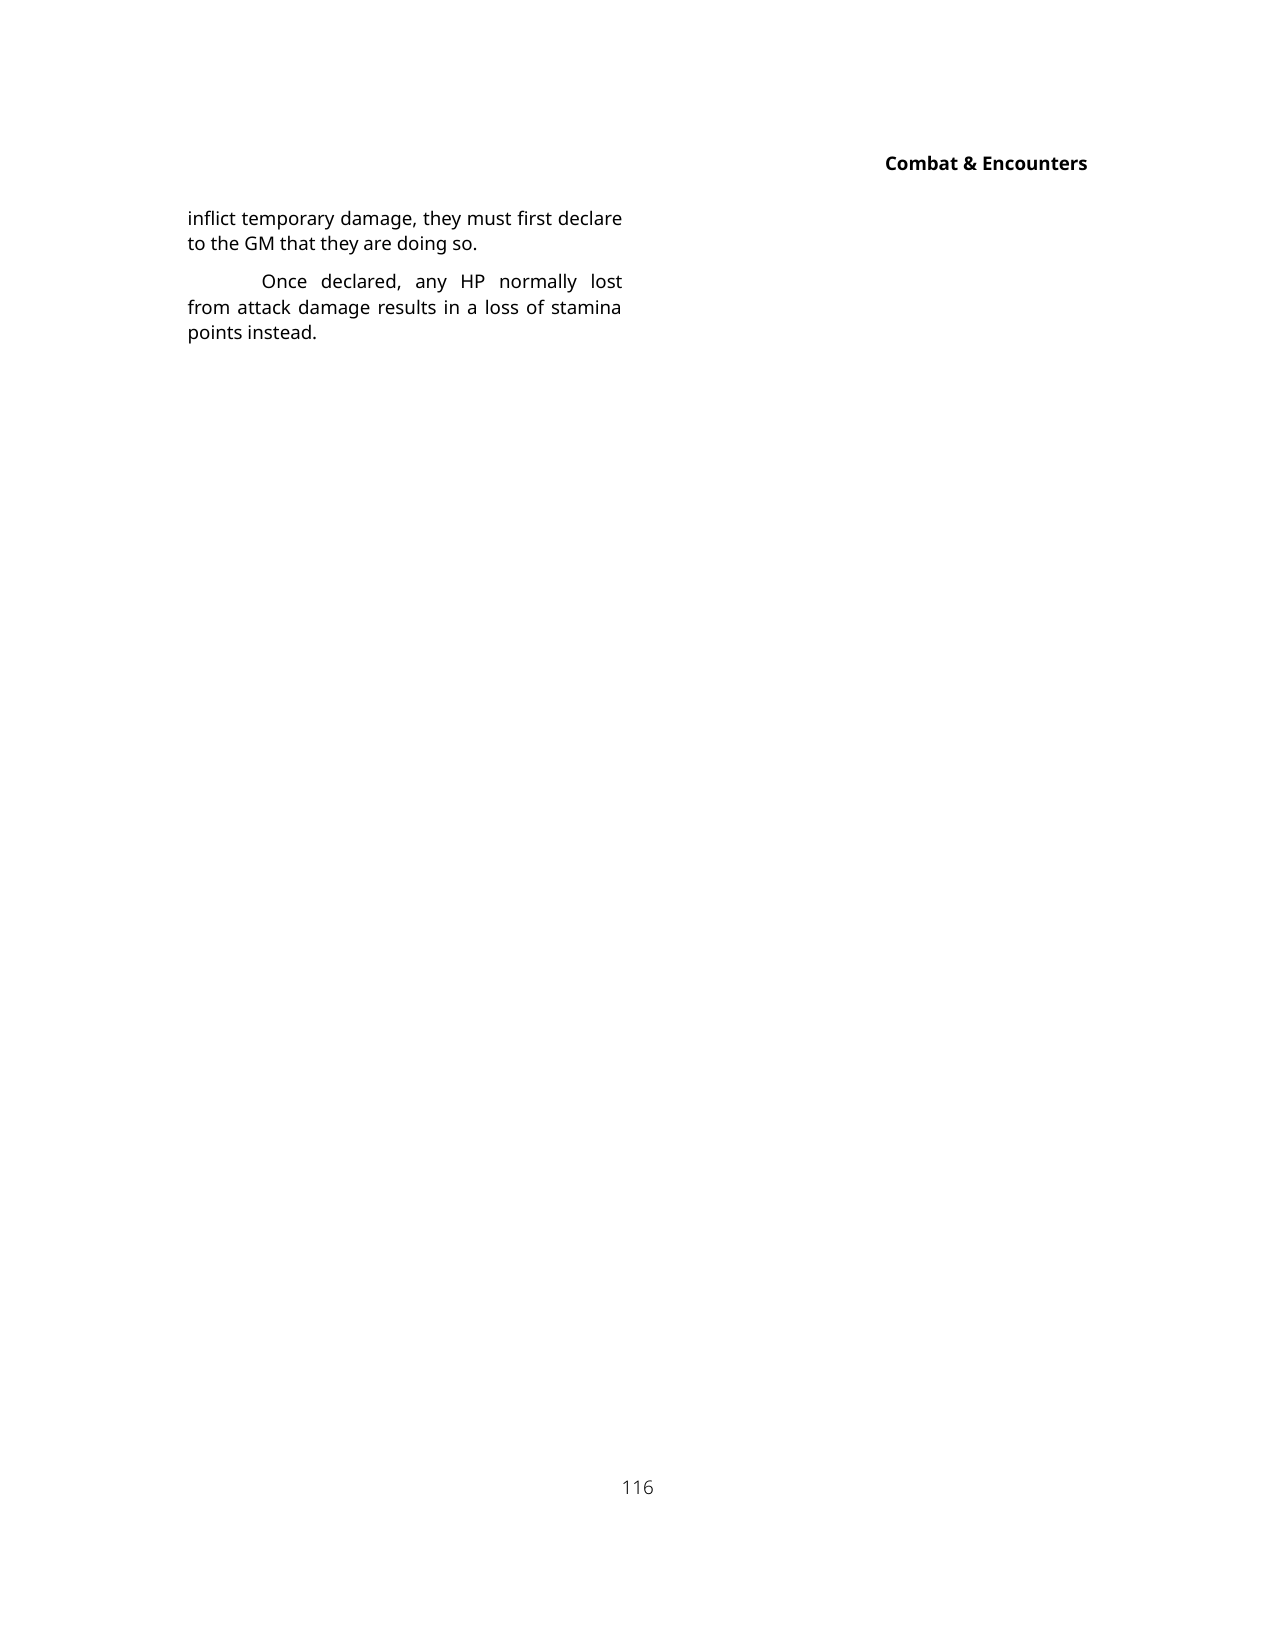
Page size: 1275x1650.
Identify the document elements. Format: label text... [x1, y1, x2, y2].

text inflict temporary damage, they must first declare to the GM that they are doing so. [187, 205, 622, 256]
text Once declared, any HP normally lost from attack damage results in a loss of stamina points instead. [187, 268, 622, 345]
